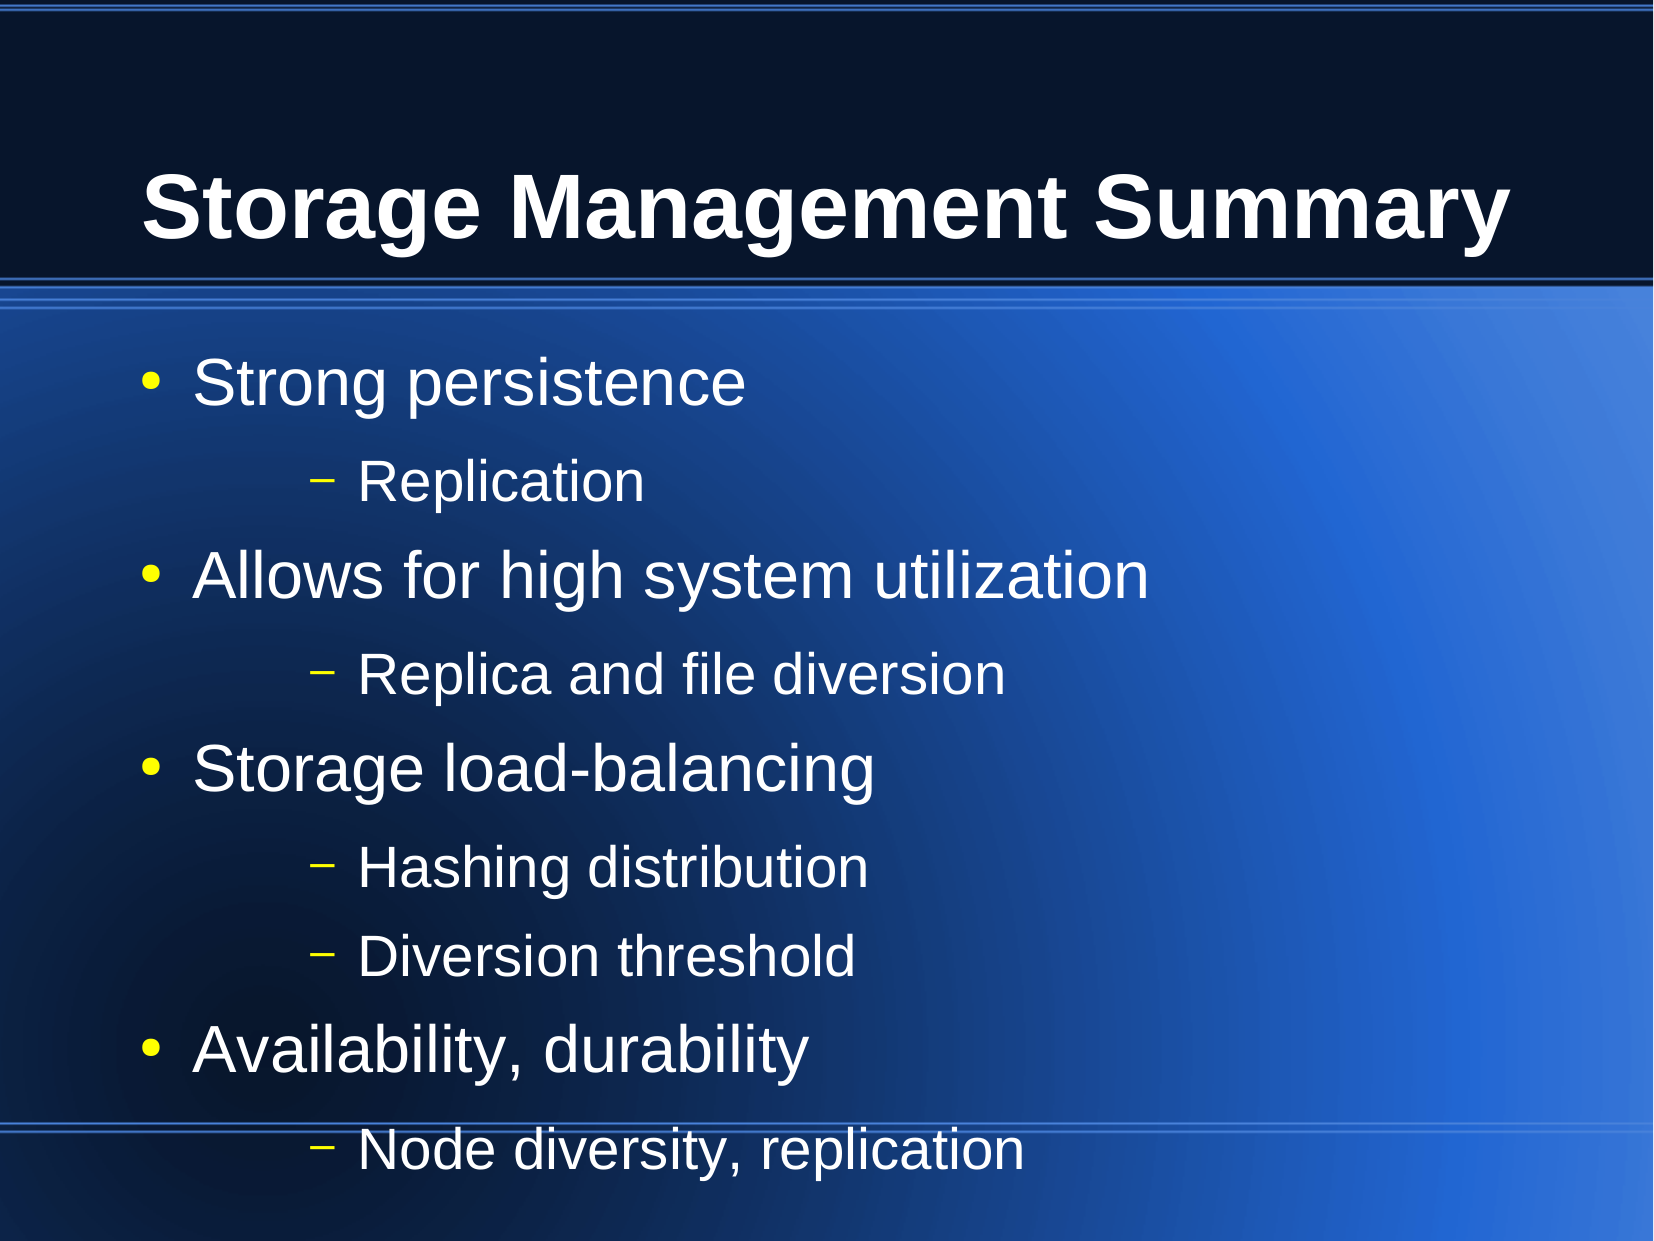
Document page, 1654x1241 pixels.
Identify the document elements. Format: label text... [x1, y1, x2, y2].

picture [0, 0, 1654, 1241]
list Strong persistence Replication Allows for high system utilization Replica and file diversion Storage load-balancing Hashing distribution Diversion threshold Availability, durability Node diversity, replication [121, 344, 1533, 1182]
title Storage Management Summary [121, 102, 1533, 311]
